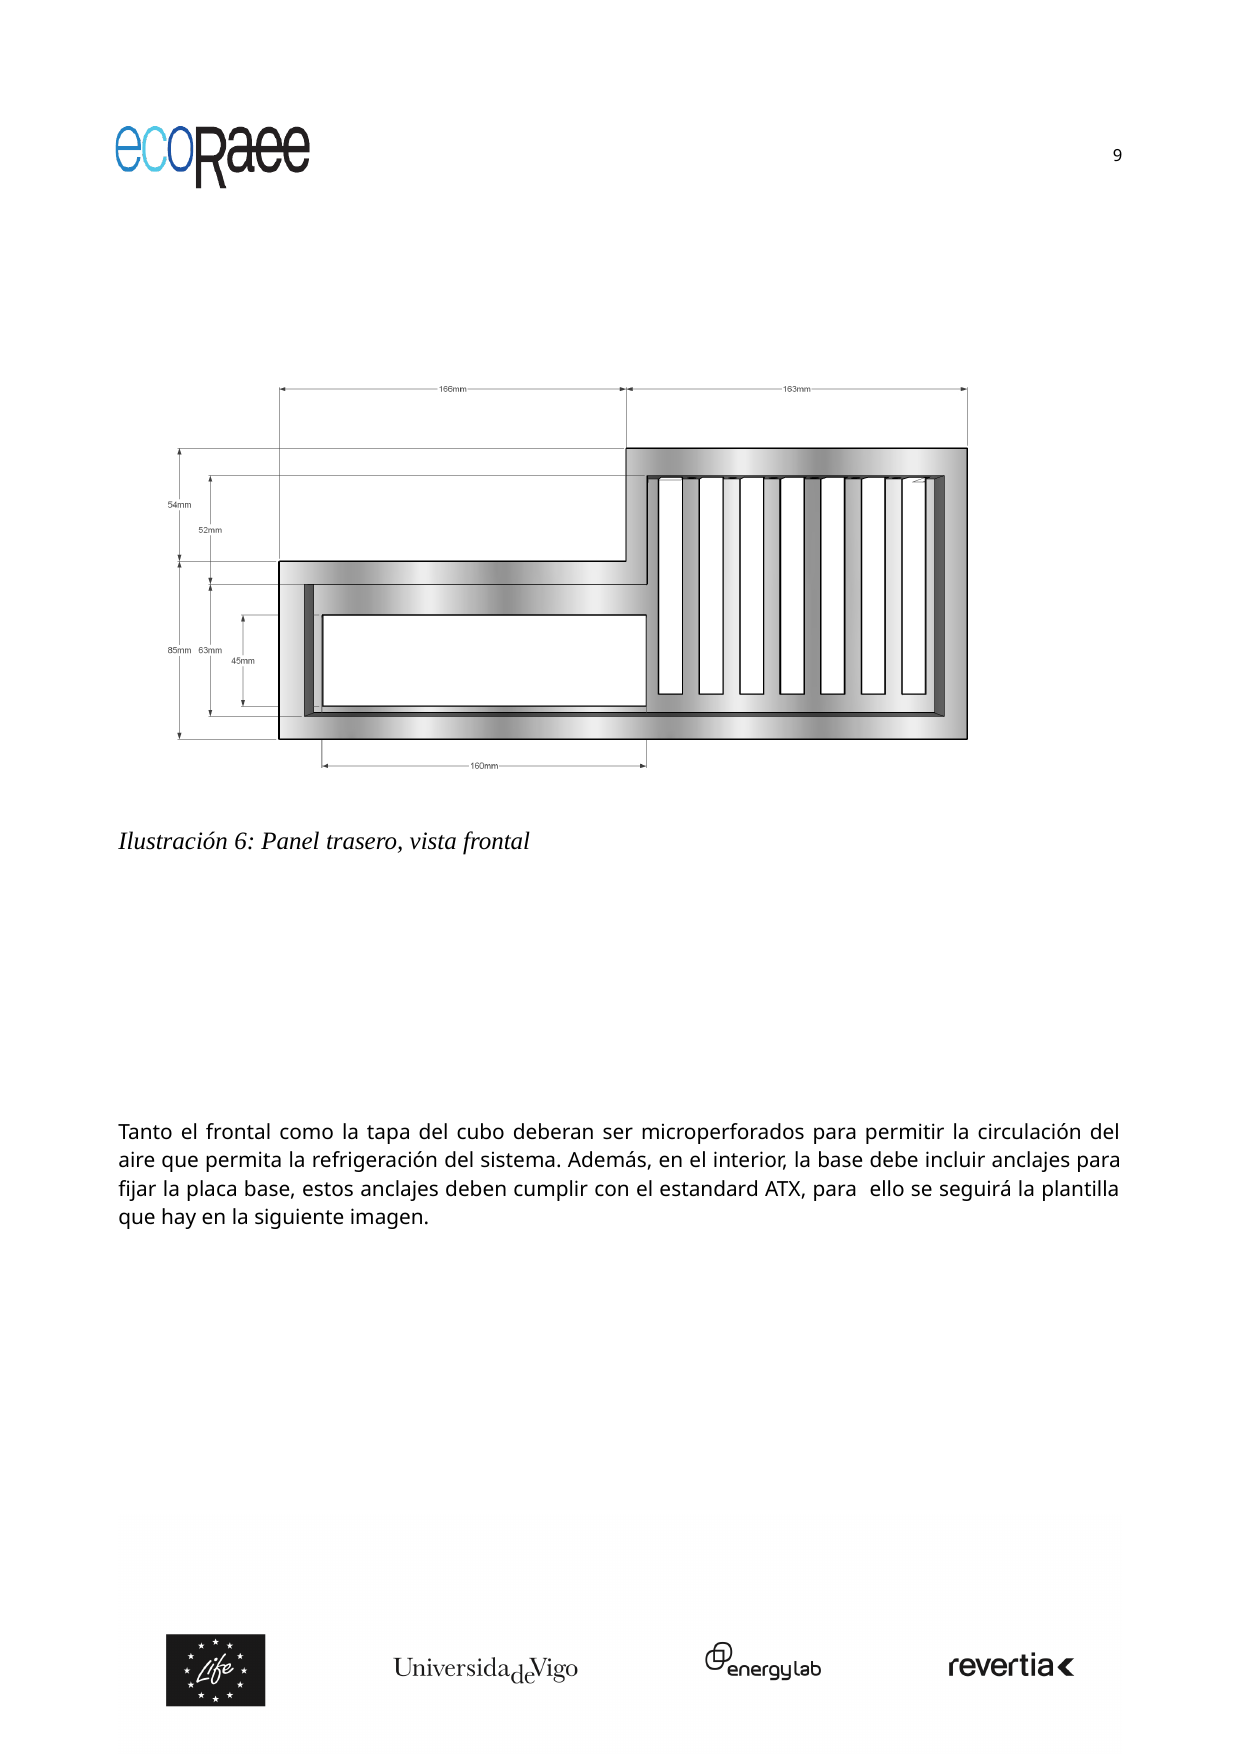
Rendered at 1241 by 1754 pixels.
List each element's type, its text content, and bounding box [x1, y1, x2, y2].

text Tanto el frontal como la tapa del cubo deberan ser microperforados para permitir la circulación del aire que permita la refrigeración del sistema. Además, en el interior, la base debe incluir anclajes para fijar la placa base, estos anclajes deben cumplir con el estandard ATX, para ello se seguirá la plantilla que hay en la siguiente imagen. [118, 1117, 1122, 1231]
picture [118, 1514, 1123, 1754]
text Ilustración 6: Panel trasero, vista frontal [118, 826, 1122, 854]
picture [114, 124, 311, 190]
picture [118, 362, 1123, 826]
